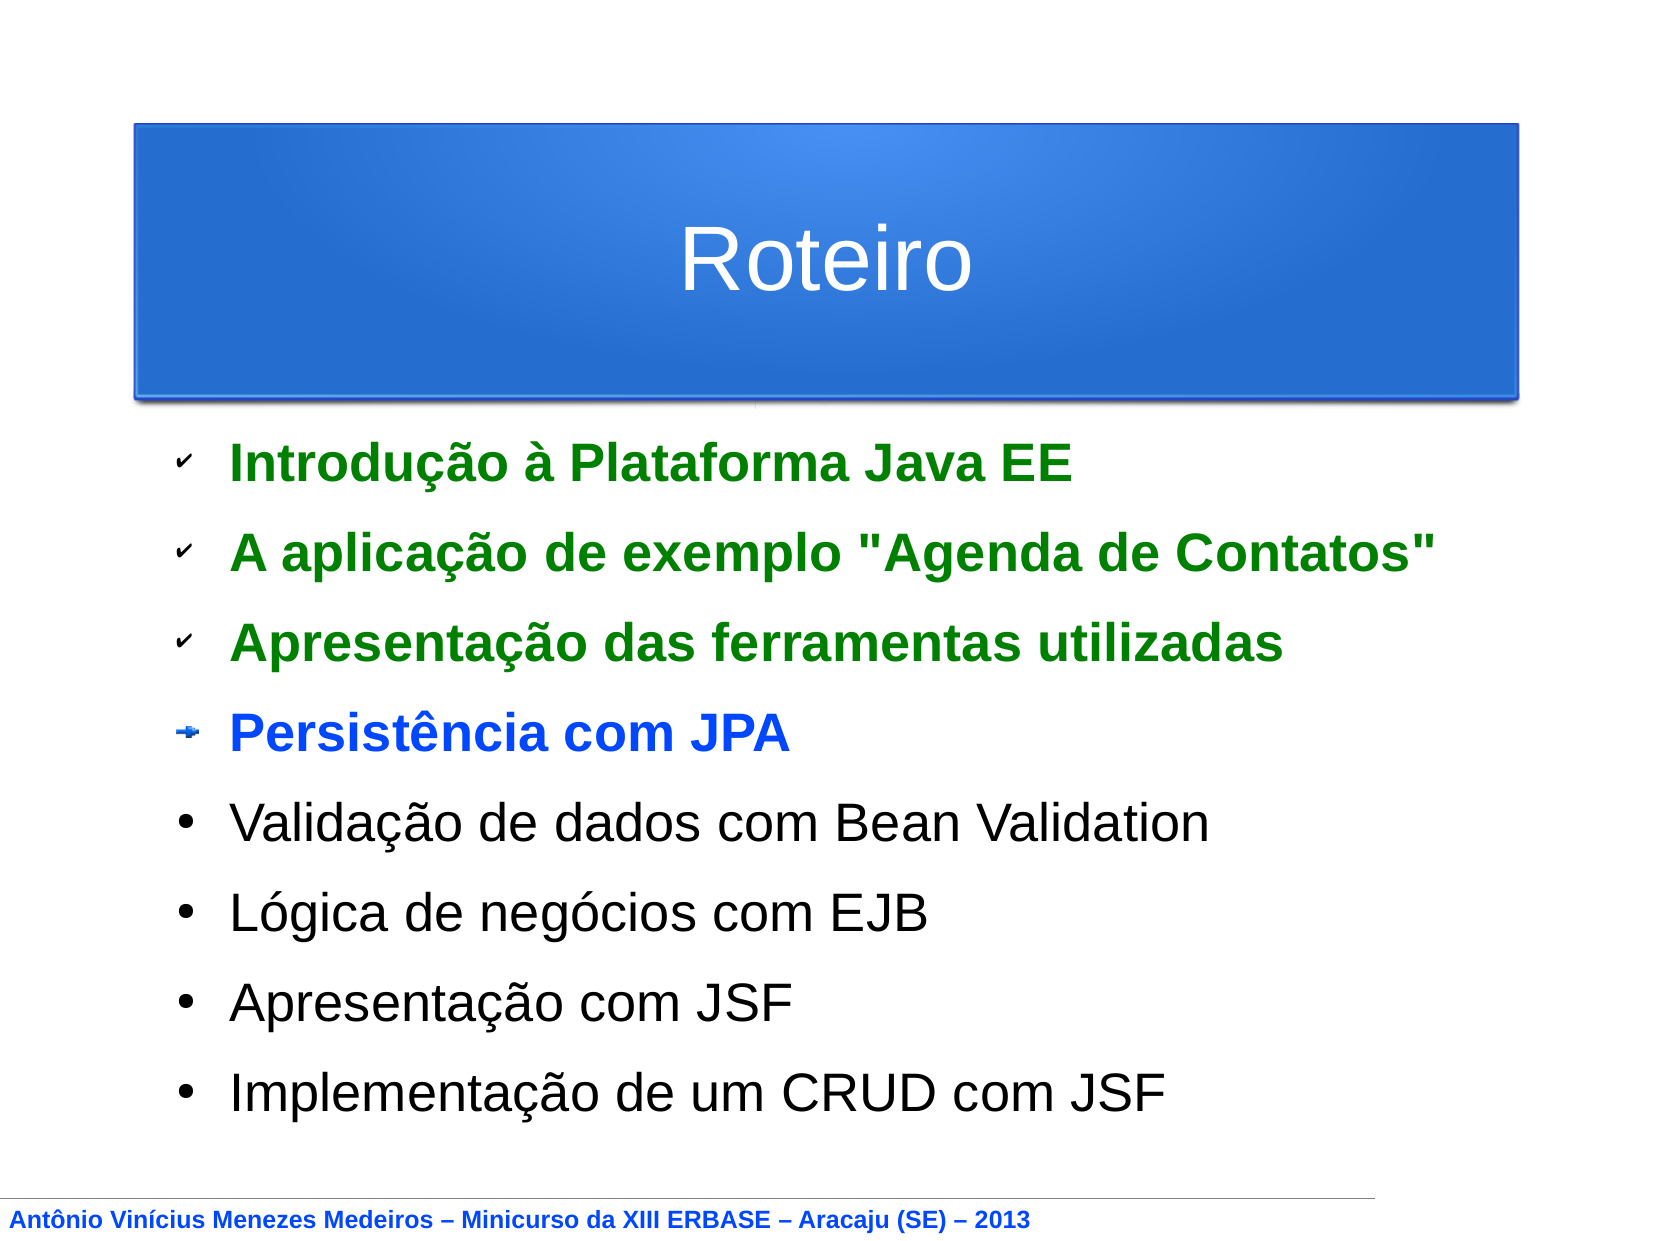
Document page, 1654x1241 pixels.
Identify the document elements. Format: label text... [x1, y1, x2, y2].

picture [129, 123, 1524, 409]
title Roteiro [232, 143, 1421, 375]
list Introdução à Plataforma Java EE A aplicação de exemplo "Agenda de Contatos" Apresentação das ferramentas utilizadas Persistência com JPA Validação de dados com Bean Validation Lógica de negócios com EJB Apresentação com JSF Implementação de um CRUD com JSF [158, 431, 1495, 1152]
